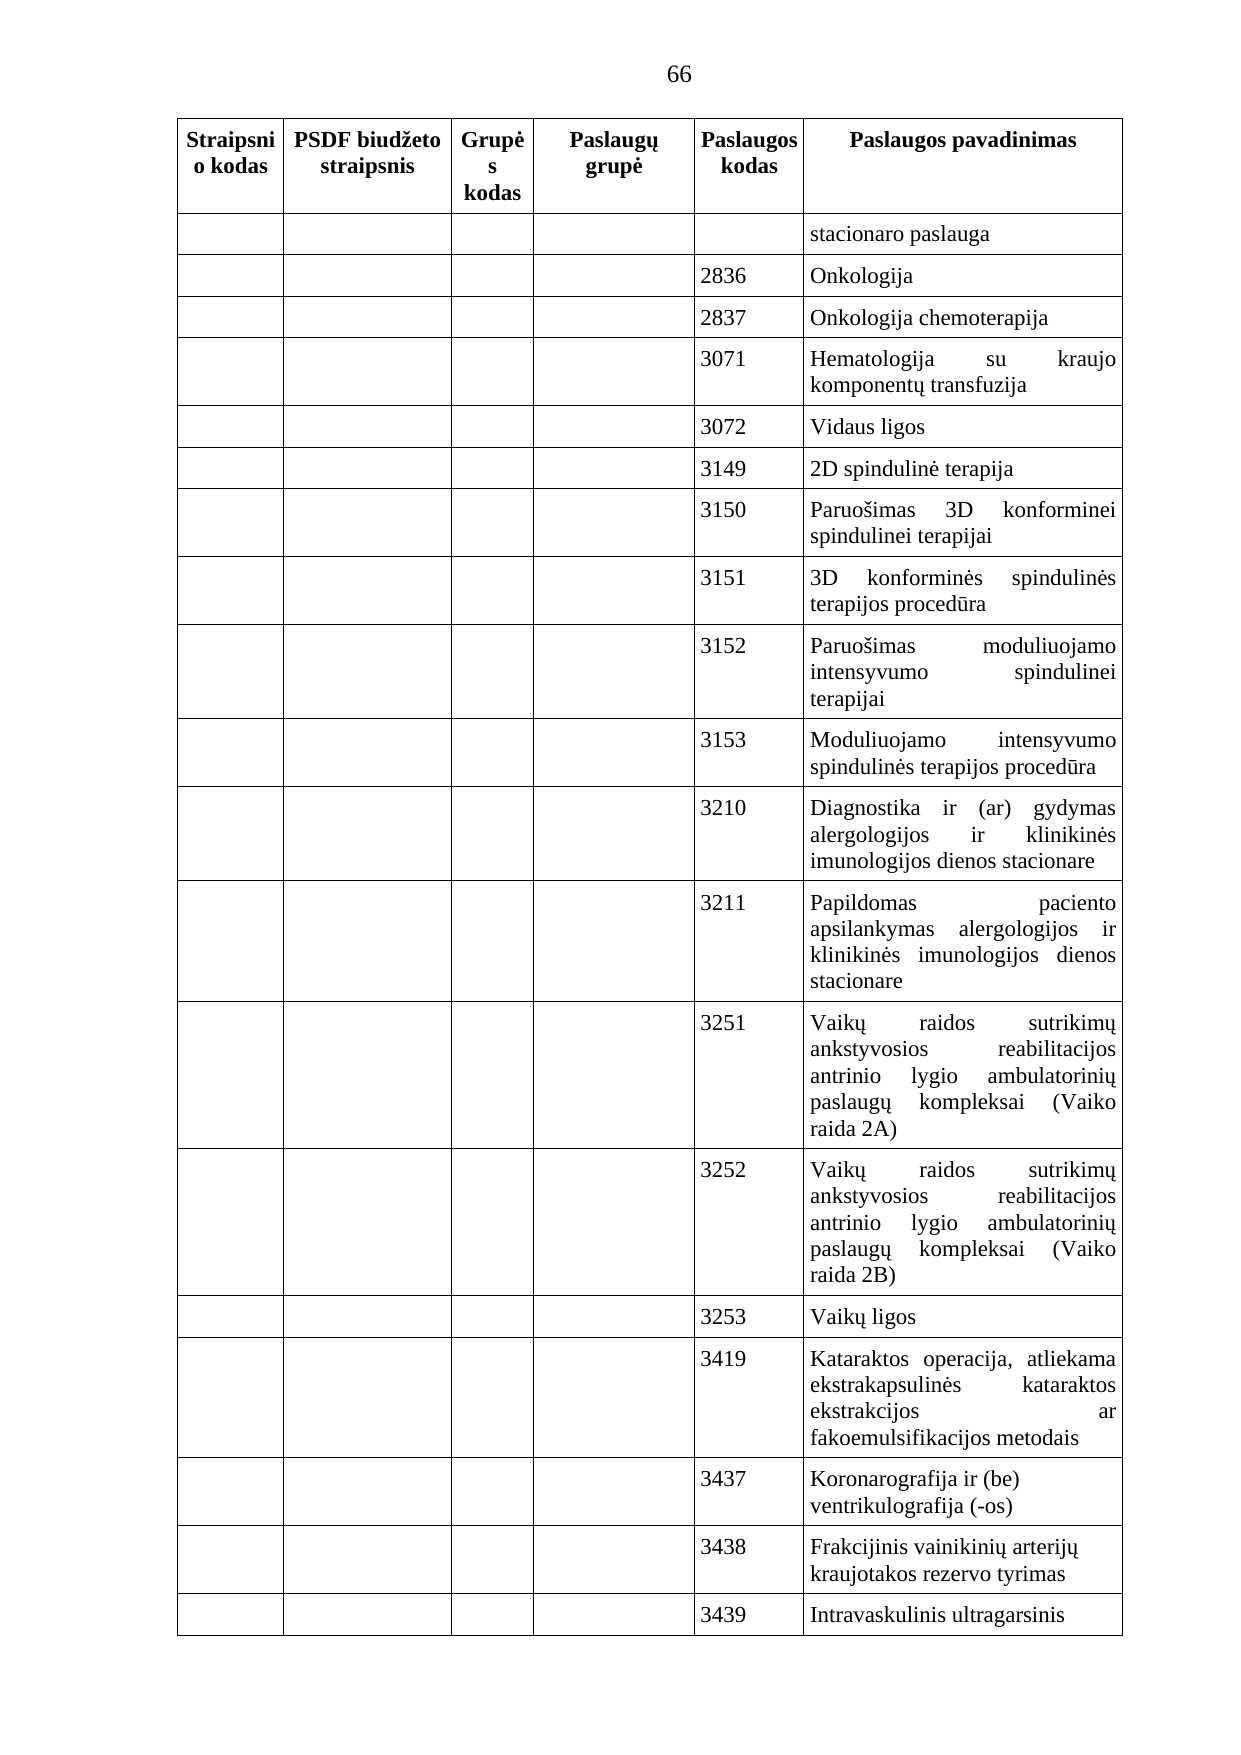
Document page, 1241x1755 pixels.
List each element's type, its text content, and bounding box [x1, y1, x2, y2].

table_cell [178, 1338, 283, 1457]
table_cell 3151 [695, 557, 803, 624]
table_cell Frakcijinis vainikinių arterijų kraujotakos rezervo tyrimas [804, 1526, 1122, 1593]
table_cell [284, 489, 451, 556]
table_cell [178, 787, 283, 880]
table_cell [178, 255, 283, 296]
table_cell [178, 448, 283, 488]
table_cell [284, 1002, 451, 1148]
table_cell 3153 [695, 719, 803, 786]
table_cell [452, 338, 533, 405]
table_cell [178, 625, 283, 718]
table_cell [452, 557, 533, 624]
table_cell [452, 625, 533, 718]
table_header Paslaugų grupė [534, 119, 694, 212]
table_cell [284, 255, 451, 296]
table_cell [534, 625, 694, 718]
table_cell [284, 1526, 451, 1593]
table_cell [534, 1296, 694, 1337]
table_cell [284, 1149, 451, 1295]
table_cell [534, 1594, 694, 1634]
table_cell 2836 [695, 255, 803, 296]
table_cell Moduliuojamo intensyvumo spindulinės terapijos procedūra [804, 719, 1122, 786]
table_cell [178, 1002, 283, 1148]
table_cell Onkologija chemoterapija [804, 297, 1122, 337]
table_cell [452, 1002, 533, 1148]
table_cell 3210 [695, 787, 803, 880]
table_cell [534, 1338, 694, 1457]
table_cell 3251 [695, 1002, 803, 1148]
table_cell Papildomas paciento apsilankymas alergologijos ir klinikinės imunologijos dienos stacionare [804, 881, 1122, 1001]
table_cell [284, 297, 451, 337]
table_cell [534, 881, 694, 1001]
table_cell [178, 719, 283, 786]
table_cell [178, 338, 283, 405]
table_cell [284, 557, 451, 624]
table_cell 3437 [695, 1458, 803, 1525]
table_cell [452, 1526, 533, 1593]
table_cell Onkologija [804, 255, 1122, 296]
table_cell [534, 787, 694, 880]
table_cell [452, 1338, 533, 1457]
table_cell Koronarografija ir (be) ventrikulografija (-os) [804, 1458, 1122, 1525]
table_header Paslaugos pavadinimas [804, 119, 1122, 212]
table_cell [178, 1526, 283, 1593]
table_cell [178, 1149, 283, 1295]
table_cell [178, 1594, 283, 1634]
table_cell [534, 406, 694, 447]
table_cell [178, 881, 283, 1001]
table_cell 2837 [695, 297, 803, 337]
table_cell [284, 625, 451, 718]
table_cell [284, 1458, 451, 1525]
table_cell Paruošimas moduliuojamo intensyvumo spindulinei terapijai [804, 625, 1122, 718]
table_cell [178, 1458, 283, 1525]
table_cell Vaikų ligos [804, 1296, 1122, 1337]
table_cell [534, 719, 694, 786]
table_cell [284, 787, 451, 880]
table_cell 3D konforminės spindulinės terapijos procedūra [804, 557, 1122, 624]
table_header Straipsnio kodas [178, 119, 283, 212]
table_cell [284, 881, 451, 1001]
table_cell [452, 1296, 533, 1337]
table_cell Intravaskulinis ultragarsinis [804, 1594, 1122, 1634]
table_cell [452, 448, 533, 488]
table_header Grupės kodas [452, 119, 533, 212]
table_cell [452, 881, 533, 1001]
table_cell [452, 489, 533, 556]
table_cell [534, 448, 694, 488]
table_cell [452, 297, 533, 337]
table_cell [534, 338, 694, 405]
table_cell [534, 1002, 694, 1148]
table_cell stacionaro paslauga [804, 214, 1122, 254]
table_cell [452, 1594, 533, 1634]
table_cell 3438 [695, 1526, 803, 1593]
table_cell [178, 214, 283, 254]
table_cell [534, 1458, 694, 1525]
table_cell [534, 1149, 694, 1295]
table_cell [284, 719, 451, 786]
table_cell [452, 1458, 533, 1525]
table_cell [534, 1526, 694, 1593]
table_cell [284, 448, 451, 488]
table_cell 2D spindulinė terapija [804, 448, 1122, 488]
table_cell Hematologija su kraujo komponentų transfuzija [804, 338, 1122, 405]
table_cell [284, 406, 451, 447]
table_cell [284, 1594, 451, 1634]
table_cell [178, 297, 283, 337]
table_cell [534, 557, 694, 624]
table_cell [452, 214, 533, 254]
table_cell Vidaus ligos [804, 406, 1122, 447]
table_cell Diagnostika ir (ar) gydymas alergologijos ir klinikinės imunologijos dienos stacionare [804, 787, 1122, 880]
table_cell 3439 [695, 1594, 803, 1634]
table_cell Vaikų raidos sutrikimų ankstyvosios reabilitacijos antrinio lygio ambulatorinių paslaugų kompleksai (Vaiko raida 2A) [804, 1002, 1122, 1148]
table_cell 3072 [695, 406, 803, 447]
table_cell 3149 [695, 448, 803, 488]
table_cell [452, 1149, 533, 1295]
table_cell 3419 [695, 1338, 803, 1457]
table_cell [695, 214, 803, 254]
table_cell [178, 489, 283, 556]
table_cell [452, 787, 533, 880]
table_cell [452, 255, 533, 296]
table_header PSDF biudžeto straipsnis [284, 119, 451, 212]
table_cell [178, 1296, 283, 1337]
table_header Paslaugos kodas [695, 119, 803, 212]
table_cell [452, 406, 533, 447]
table_cell Paruošimas 3D konforminei spindulinei terapijai [804, 489, 1122, 556]
table_cell [534, 214, 694, 254]
table_cell [178, 406, 283, 447]
table_cell [534, 255, 694, 296]
table_cell [452, 719, 533, 786]
table_cell 3211 [695, 881, 803, 1001]
table_cell 3150 [695, 489, 803, 556]
table_cell [534, 297, 694, 337]
table_cell 3252 [695, 1149, 803, 1295]
table_cell [284, 338, 451, 405]
table_cell [284, 214, 451, 254]
table_cell [178, 557, 283, 624]
table_cell [284, 1296, 451, 1337]
table_cell [284, 1338, 451, 1457]
table_cell 3152 [695, 625, 803, 718]
table_cell Vaikų raidos sutrikimų ankstyvosios reabilitacijos antrinio lygio ambulatorinių paslaugų kompleksai (Vaiko raida 2B) [804, 1149, 1122, 1295]
table_cell Kataraktos operacija, atliekama ekstrakapsulinės kataraktos ekstrakcijos ar fakoemulsifikacijos metodais [804, 1338, 1122, 1457]
table_cell [534, 489, 694, 556]
table_cell 3253 [695, 1296, 803, 1337]
table_cell 3071 [695, 338, 803, 405]
